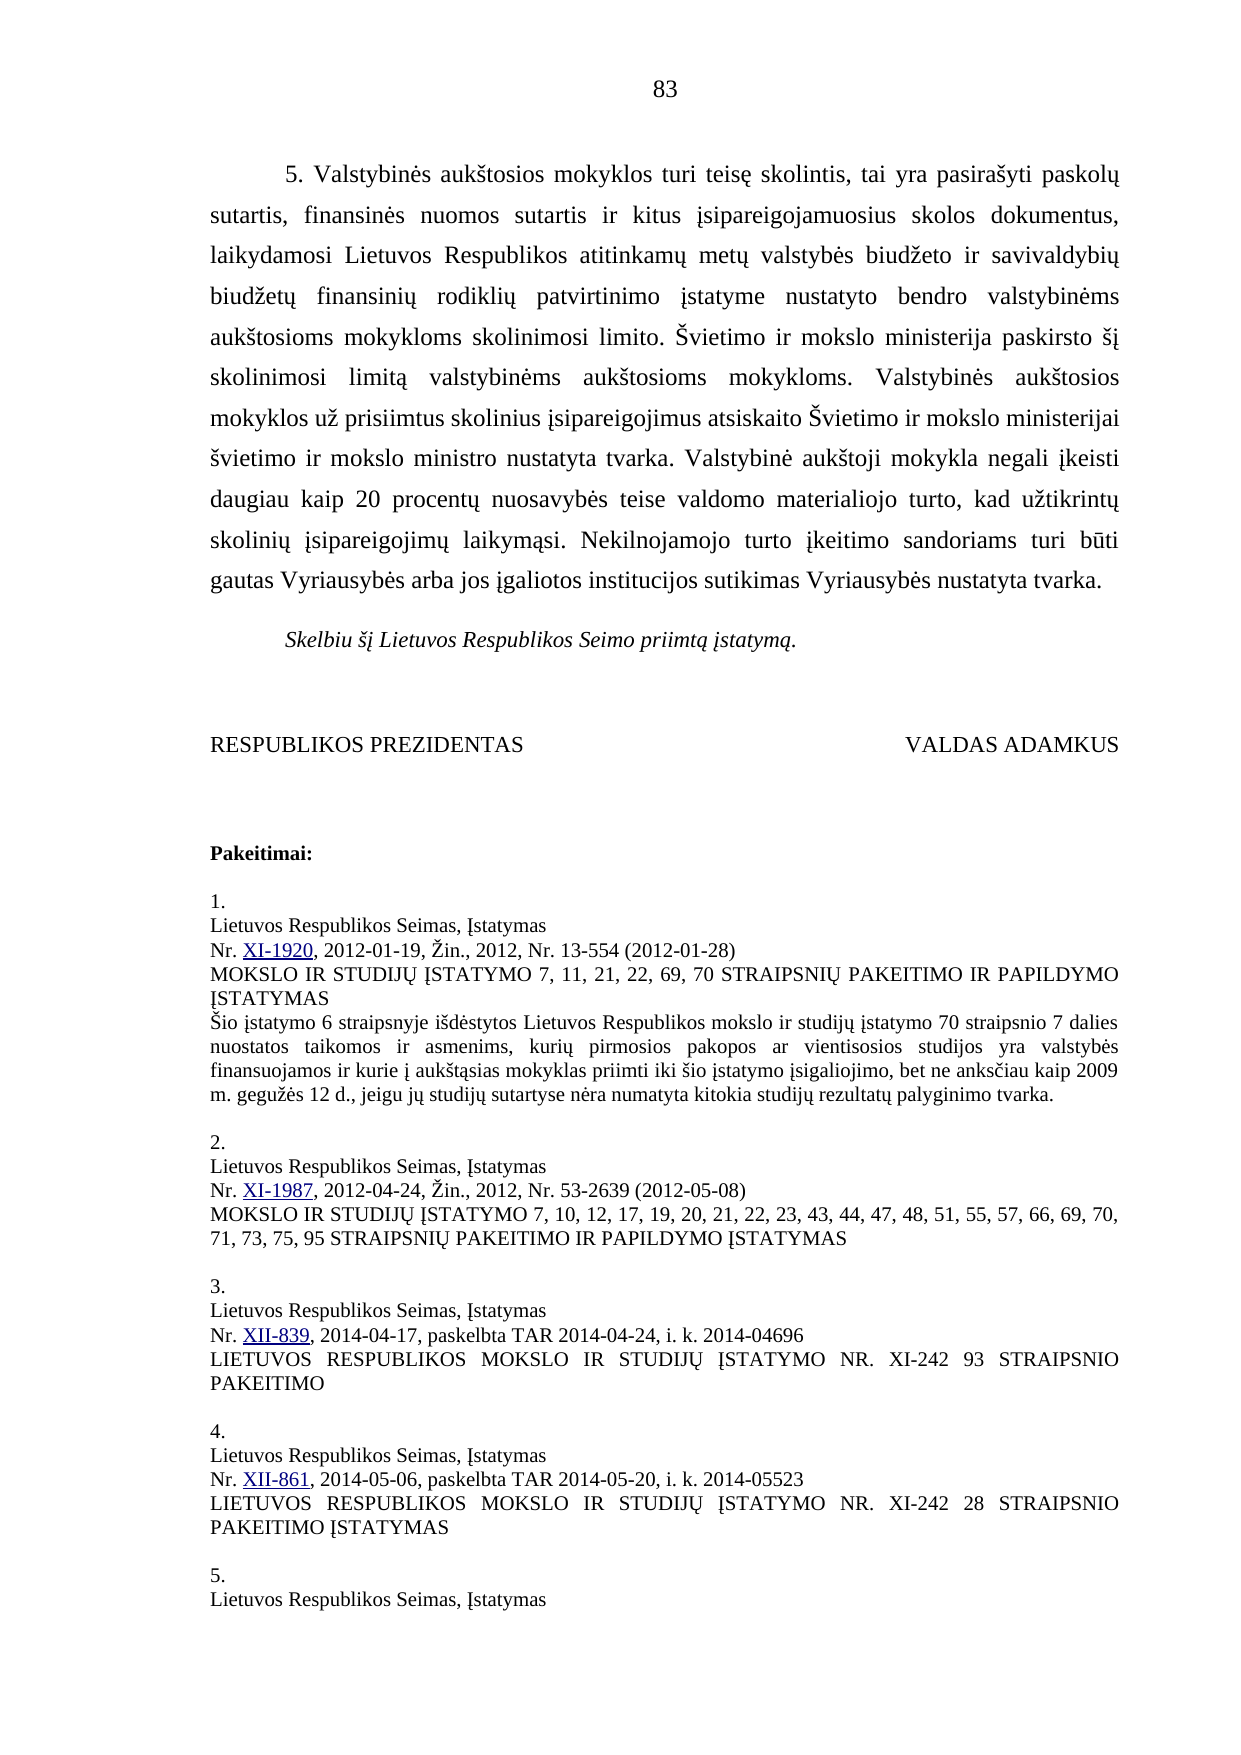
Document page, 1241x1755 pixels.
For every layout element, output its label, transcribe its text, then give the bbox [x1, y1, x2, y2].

text MOKSLO IR STUDIJŲ ĮSTATYMO 7, 10, 12, 17, 19, 20, 21, 22, 23, 43, 44, 47, 48, 51, 55, 57, 66, 69, 70, 71, 73, 75, 95 STRAIPSNIŲ PAKEITIMO IR PAPILDYMO ĮSTATYMAS [210, 1202, 1120, 1250]
text Lietuvos Respublikos Seimas, Įstatymas [210, 913, 1120, 937]
text 4. [210, 1419, 1120, 1443]
text MOKSLO IR STUDIJŲ ĮSTATYMO 7, 11, 21, 22, 69, 70 STRAIPSNIŲ PAKEITIMO IR PAPILDYMO ĮSTATYMAS [210, 962, 1120, 1010]
text Skelbiu šį Lietuvos Respublikos Seimo priimtą įstatymą. [210, 626, 1120, 652]
text Lietuvos Respublikos Seimas, Įstatymas [210, 1443, 1120, 1467]
text LIETUVOS RESPUBLIKOS MOKSLO IR STUDIJŲ ĮSTATYMO NR. XI-242 93 STRAIPSNIO PAKEITIMO [210, 1347, 1120, 1395]
text 1. [210, 889, 1120, 913]
text Pakeitimai: [210, 841, 1120, 865]
text Lietuvos Respublikos Seimas, Įstatymas [210, 1587, 1120, 1611]
text Lietuvos Respublikos Seimas, Įstatymas [210, 1298, 1120, 1322]
text Nr. XI-1920, 2012-01-19, Žin., 2012, Nr. 13-554 (2012-01-28) [210, 937, 1120, 962]
text 5. [210, 1563, 1120, 1587]
text RESPUBLIKOS PREZIDENTAS VALDAS ADAMKUS [210, 731, 1120, 757]
text Nr. XII-839, 2014-04-17, paskelbta TAR 2014-04-24, i. k. 2014-04696 [210, 1322, 1120, 1347]
text 5. Valstybinės aukštosios mokyklos turi teisę skolintis, tai yra pasirašyti paskolų sutartis, finansinės nuomos sutartis ir kitus įsipareigojamuosius skolos dokumentus, laikydamosi Lietuvos Respublikos atitinkamų metų valstybės biudžeto ir savivaldybių biudžetų finansinių rodiklių patvirtinimo įstatyme nustatyto bendro valstybinėms aukštosioms mokykloms skolinimosi limito. Švietimo ir mokslo ministerija paskirsto šį skolinimosi limitą valstybinėms aukštosioms mokykloms. Valstybinės aukštosios mokyklos už prisiimtus skolinius įsipareigojimus atsiskaito Švietimo ir mokslo ministerijai švietimo ir mokslo ministro nustatyta tvarka. Valstybinė aukštoji mokykla negali įkeisti daugiau kaip 20 procentų nuosavybės teise valdomo materialiojo turto, kad užtikrintų skolinių įsipareigojimų laikymąsi. Nekilnojamojo turto įkeitimo sandoriams turi būti gautas Vyriausybės arba jos įgaliotos institucijos sutikimas Vyriausybės nustatyta tvarka. [210, 150, 1120, 597]
text 3. [210, 1274, 1120, 1298]
text 2. [210, 1130, 1120, 1154]
text Lietuvos Respublikos Seimas, Įstatymas [210, 1154, 1120, 1178]
text Nr. XII-861, 2014-05-06, paskelbta TAR 2014-05-20, i. k. 2014-05523 [210, 1467, 1120, 1491]
text LIETUVOS RESPUBLIKOS MOKSLO IR STUDIJŲ ĮSTATYMO NR. XI-242 28 STRAIPSNIO PAKEITIMO ĮSTATYMAS [210, 1491, 1120, 1539]
text Nr. XI-1987, 2012-04-24, Žin., 2012, Nr. 53-2639 (2012-05-08) [210, 1178, 1120, 1202]
text Šio įstatymo 6 straipsnyje išdėstytos Lietuvos Respublikos mokslo ir studijų įstatymo 70 straipsnio 7 dalies nuostatos taikomos ir asmenims, kurių pirmosios pakopos ar vientisosios studijos yra valstybės finansuojamos ir kurie į aukštąsias mokyklas priimti iki šio įstatymo įsigaliojimo, bet ne anksčiau kaip 2009 m. gegužės 12 d., jeigu jų studijų sutartyse nėra numatyta kitokia studijų rezultatų palyginimo tvarka. [210, 1010, 1120, 1106]
